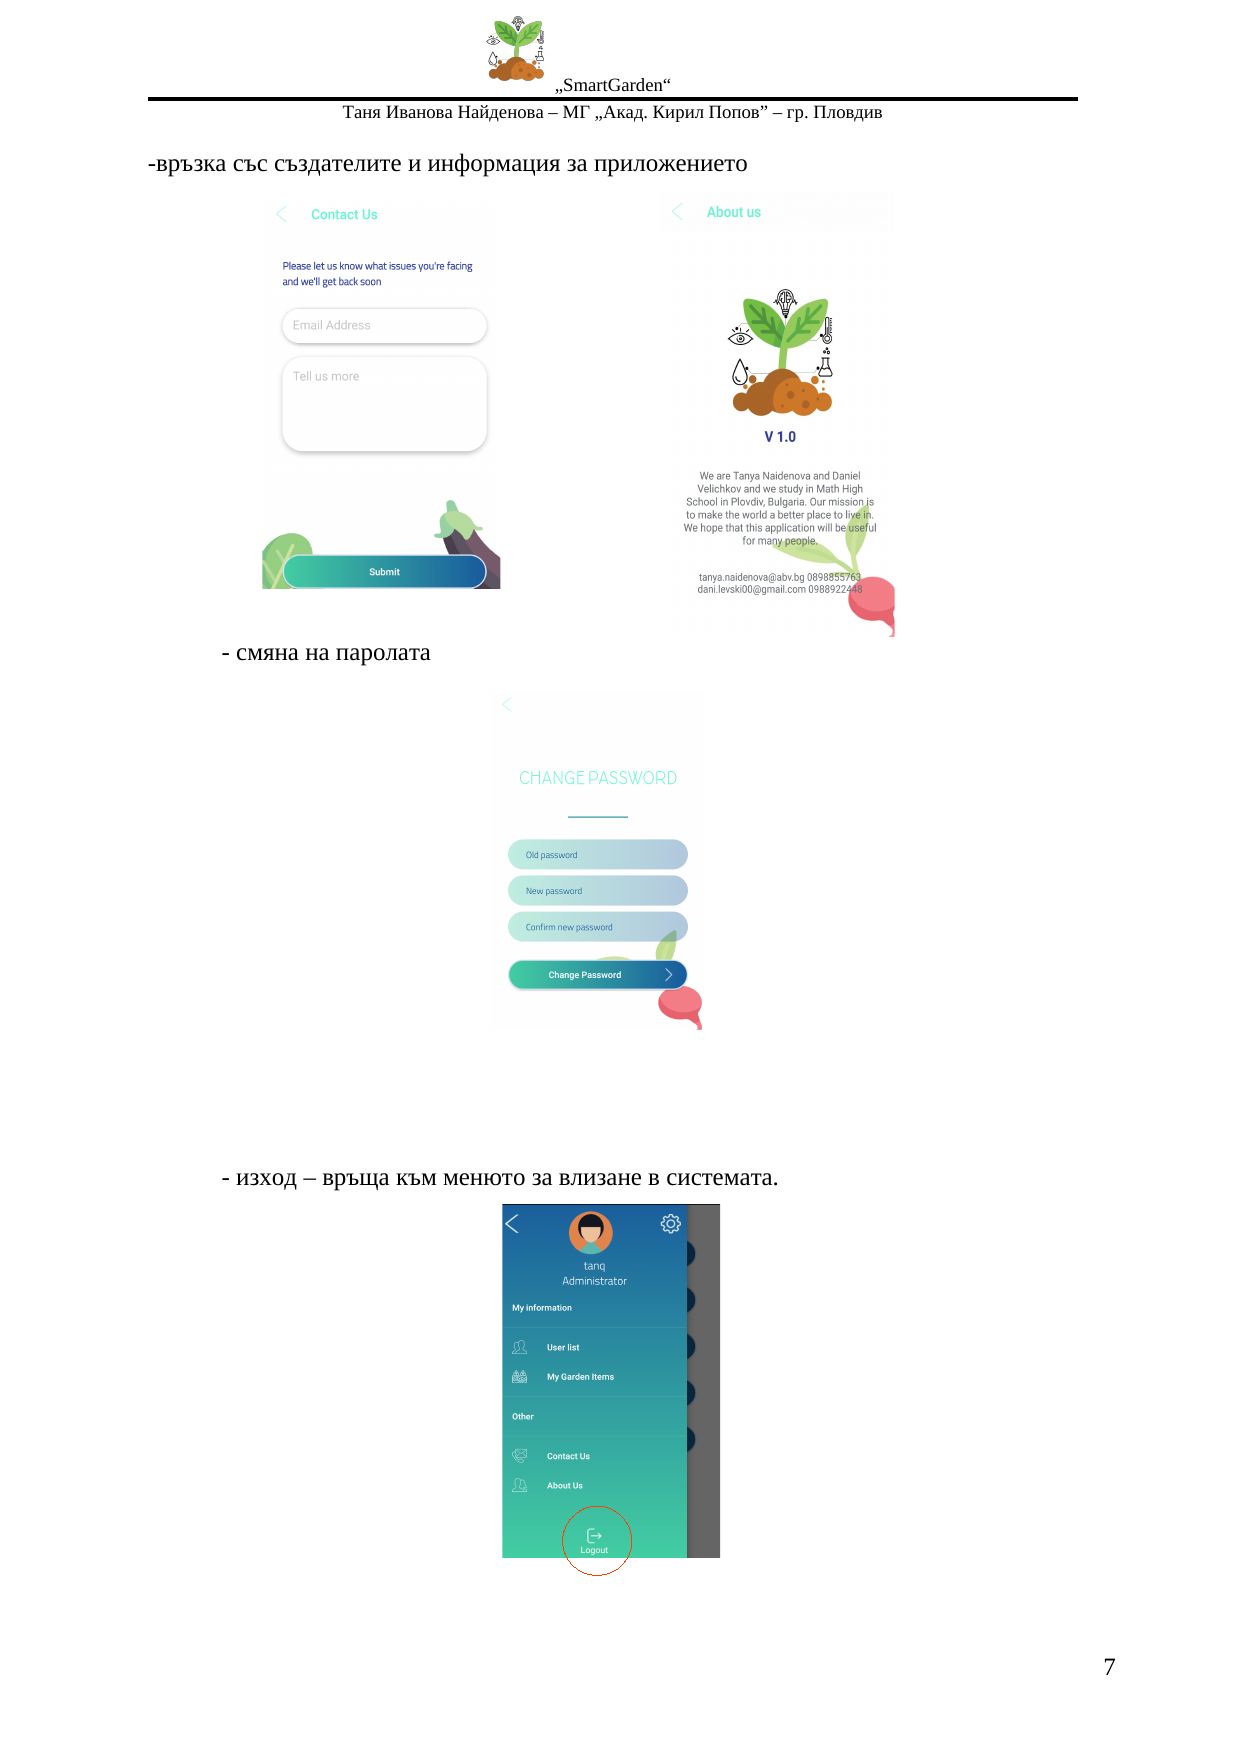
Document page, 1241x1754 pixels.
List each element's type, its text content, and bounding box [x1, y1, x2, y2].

text -връзка със създателите и информация за приложението [148, 148, 1116, 176]
picture [262, 201, 501, 589]
text - смяна на паролата - изход – връща към менюто за влизане в системата. [148, 191, 1116, 1191]
picture [658, 191, 895, 637]
picture [486, 11, 544, 86]
picture [502, 1204, 721, 1558]
picture [490, 690, 705, 1030]
